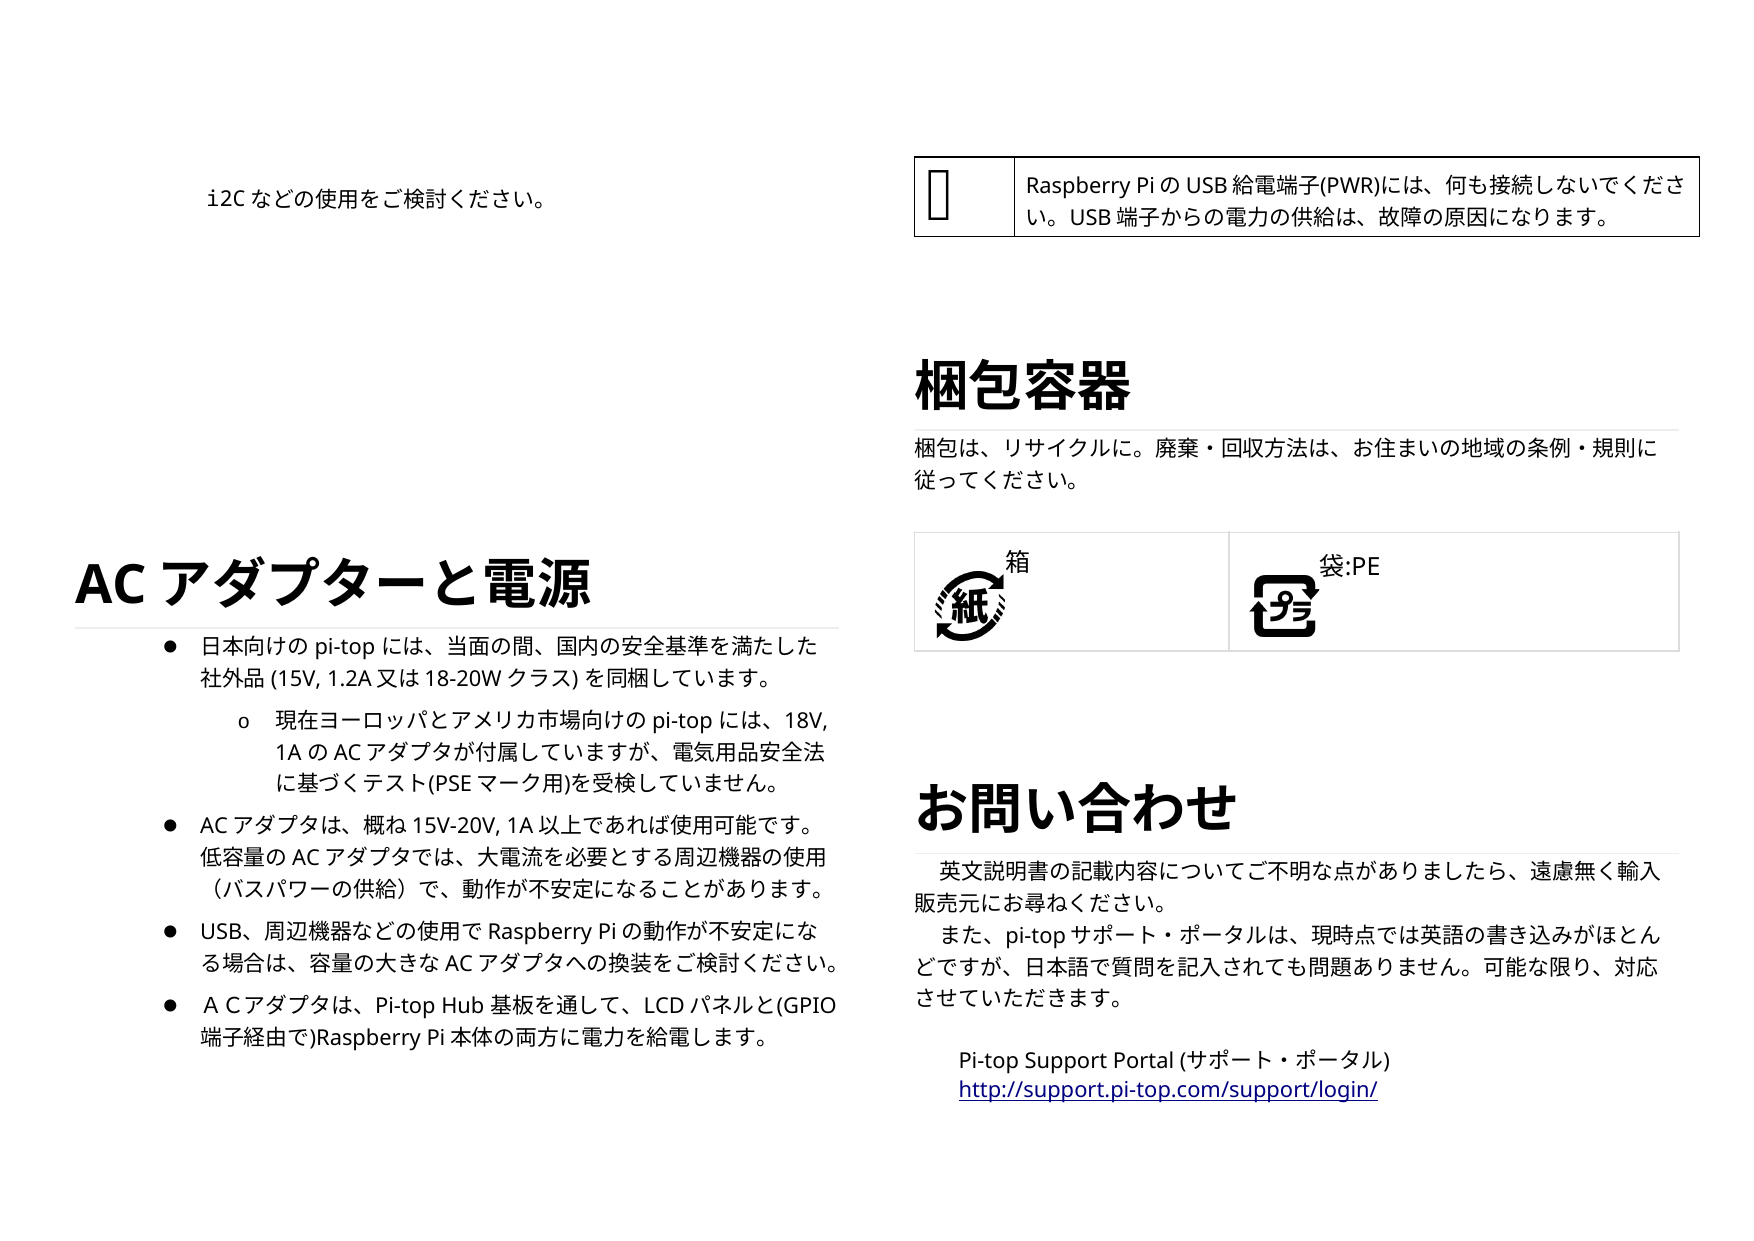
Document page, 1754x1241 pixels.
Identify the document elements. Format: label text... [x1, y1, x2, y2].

list i2Cなどの使用をご検討ください。 [162, 156, 839, 219]
text 梱包は、リサイクルに。廃棄・回収方法は、お住まいの地域の条例・規則に従ってください。 [914, 431, 1679, 494]
text 英文説明書の記載内容についてご不明な点がありましたら、遠慮無く輸入販売元にお尋ねください。 [914, 854, 1679, 918]
list ACアダプタは、概ね15V-20V, 1A 以上であれば使用可能です。低容量のACアダプタでは、大電流を必要とする周辺機器の使用（バスパワーの供給）で、動作が不安定になることがあります。 [162, 808, 839, 904]
list USB、周辺機器などの使用でRaspberry Piの動作が不安定になる場合は、容量の大きなACアダプタへの換装をご検討ください。 [162, 914, 839, 978]
text お問い合わせ [914, 766, 1679, 854]
list 現在ヨーロッパとアメリカ市場向けの pi-top には、18V, 1A のACアダプタが付属していますが、電気用品安全法に基づくテスト(PSEマーク用)を受検していません。 [237, 703, 839, 798]
table_header 箱 [915, 533, 1228, 650]
table_header Raspberry PiのUSB給電端子(PWR)には、何も接続しないでください。USB端子からの電力の供給は、故障の原因になります。 [1015, 158, 1699, 236]
table_header  [915, 158, 1014, 236]
text Pi-top Support Portal (サポート・ポータル) http://support.pi-top.com/support/login/ [958, 1043, 1679, 1104]
text また、pi-topサポート・ポータルは、現時点では英語の書き込みがほとんどですが、日本語で質問を記入されても問題ありません。可能な限り、対応させていただきます。 [914, 918, 1679, 1013]
table_header 袋:PE [1230, 533, 1678, 650]
list ＡＣアダプタは、Pi-top Hub 基板を通して、LCDパネルと(GPIO端子経由で)Raspberry Pi本体の両方に電力を給電します。 [162, 988, 839, 1052]
text 梱包容器 [914, 343, 1679, 431]
list 日本向けの pi-top には、当面の間、国内の安全基準を満たした社外品 (15V, 1.2A又は18-20Wクラス) を同梱しています。 [162, 629, 839, 692]
text ACアダプターと電源 [75, 540, 839, 627]
